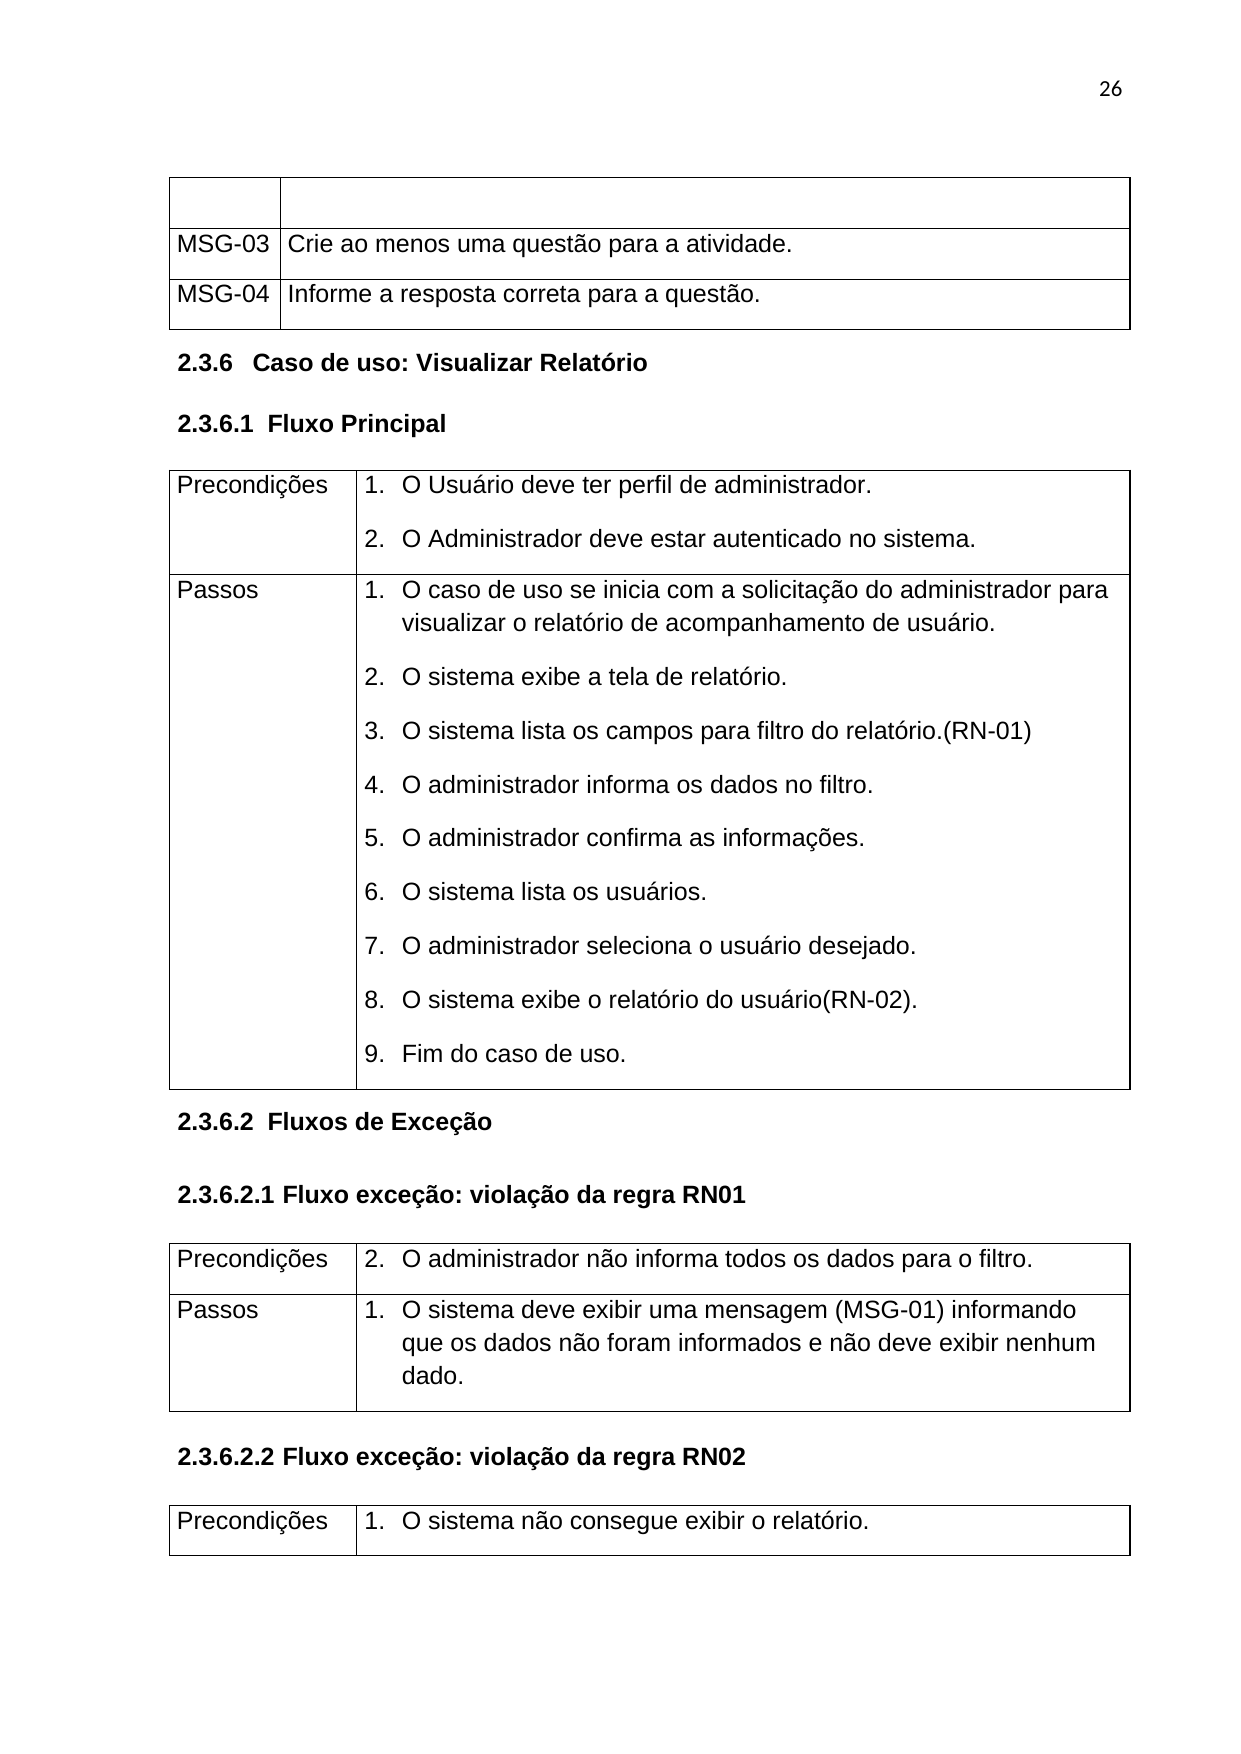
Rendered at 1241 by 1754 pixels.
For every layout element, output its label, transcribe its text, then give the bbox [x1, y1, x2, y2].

subtitle Fluxo Principal [177, 409, 1122, 437]
subtitle Fluxo exceção: violação da regra RN02 [177, 1442, 1122, 1470]
table_cell Informe a resposta correta para a questão. [281, 280, 1129, 329]
table_cell [170, 178, 280, 228]
table_header Precondições [170, 471, 356, 574]
table_cell MSG-04 [170, 280, 280, 329]
table_cell O sistema deve exibir uma mensagem (MSG-01) informando que os dados não foram informados e não deve exibir nenhum dado. [357, 1295, 1129, 1411]
table_header Precondições [170, 1244, 356, 1294]
table_cell [281, 178, 1129, 228]
table_cell MSG-03 [170, 229, 280, 278]
subtitle Fluxos de Exceção [177, 1107, 1122, 1136]
table_header Precondições [170, 1506, 356, 1555]
subtitle Fluxo exceção: violação da regra RN01 [177, 1180, 1122, 1209]
table_header O administrador não informa todos os dados para o filtro. [357, 1244, 1129, 1294]
table_cell O caso de uso se inicia com a solicitação do administrador para visualizar o relatório de acompanhamento de usuário. O sistema exibe a tela de relatório. O sistema lista os campos para filtro do relatório.(RN-01) O administrador informa os dados no filtro. O administrador confirma as informações. O sistema lista os usuários. O administrador seleciona o usuário desejado. O sistema exibe o relatório do usuário(RN-02). Fim do caso de uso. [357, 575, 1129, 1088]
table_header O Usuário deve ter perfil de administrador. O Administrador deve estar autenticado no sistema. [357, 471, 1129, 574]
table_header O sistema não consegue exibir o relatório. [357, 1506, 1129, 1555]
table_cell Passos [170, 575, 356, 1088]
subtitle Caso de uso: Visualizar Relatório [177, 348, 1122, 377]
table_cell Passos [170, 1295, 356, 1411]
table_cell Crie ao menos uma questão para a atividade. [281, 229, 1129, 278]
